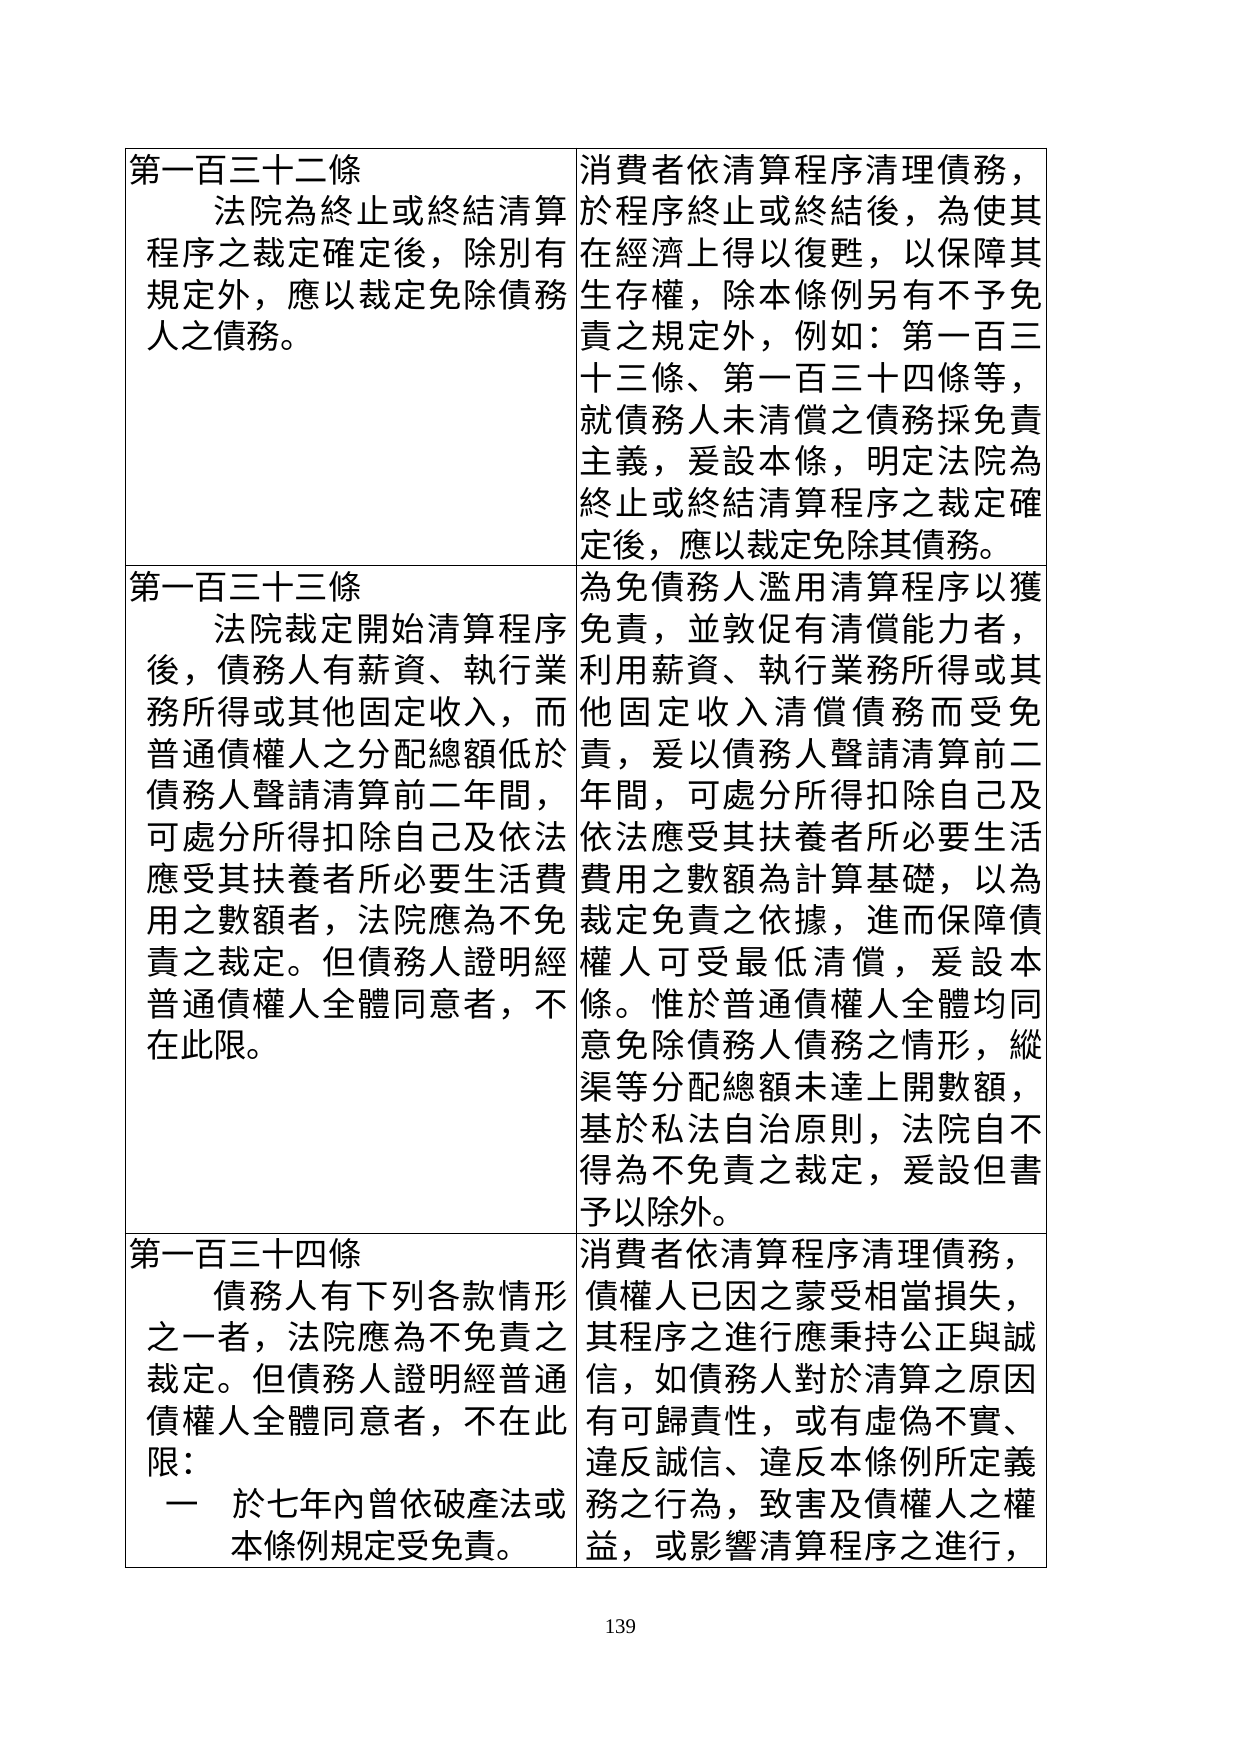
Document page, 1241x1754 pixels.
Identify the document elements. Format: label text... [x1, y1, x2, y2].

table_cell 第一百三十二條 法院為終止或終結清算程序之裁定確定後，除別有規定外，應以裁定免除債務人之債務。 [126, 149, 576, 565]
table_cell 第一百三十三條 法院裁定開始清算程序後，債務人有薪資、執行業務所得或其他固定收入，而普通債權人之分配總額低於債務人聲請清算前二年間，可處分所得扣除自己及依法應受其扶養者所必要生活費用之數額者，法院應為不免責之裁定。但債務人證明經普通債權人全體同意者，不在此限。 [126, 566, 576, 1233]
table_cell 為免債務人濫用清算程序以獲免責，並敦促有清償能力者，利用薪資、執行業務所得或其他固定收入清償債務而受免責，爰以債務人聲請清算前二年間，可處分所得扣除自己及依法應受其扶養者所必要生活費用之數額為計算基礎，以為裁定免責之依據，進而保障債權人可受最低清償，爰設本條。惟於普通債權人全體均同意免除債務人債務之情形，縱渠等分配總額未達上開數額，基於私法自治原則，法院自不得為不免責之裁定，爰設但書予以除外。 [577, 566, 1046, 1233]
table_cell 第一百三十四條 債務人有下列各款情形之一者，法院應為不免責之裁定。但債務人證明經普通債權人全體同意者，不在此限： 一 於七年內曾依破產法或本條例規定受免責。 [126, 1234, 576, 1566]
table_cell 消費者依清算程序清理債務，債權人已因之蒙受相當損失，其程序之進行應秉持公正與誠信，如債務人對於清算之原因有可歸責性，或有虛偽不實、違反誠信、違反本條例所定義務之行為，致害及債權人之權益，或影響清算程序之進行， [577, 1234, 1046, 1566]
table_cell 消費者依清算程序清理債務，於程序終止或終結後，為使其在經濟上得以復甦，以保障其生存權，除本條例另有不予免責之規定外，例如：第一百三十三條、第一百三十四條等，就債務人未清償之債務採免責主義，爰設本條，明定法院為終止或終結清算程序之裁定確定後，應以裁定免除其債務。 [577, 149, 1046, 565]
